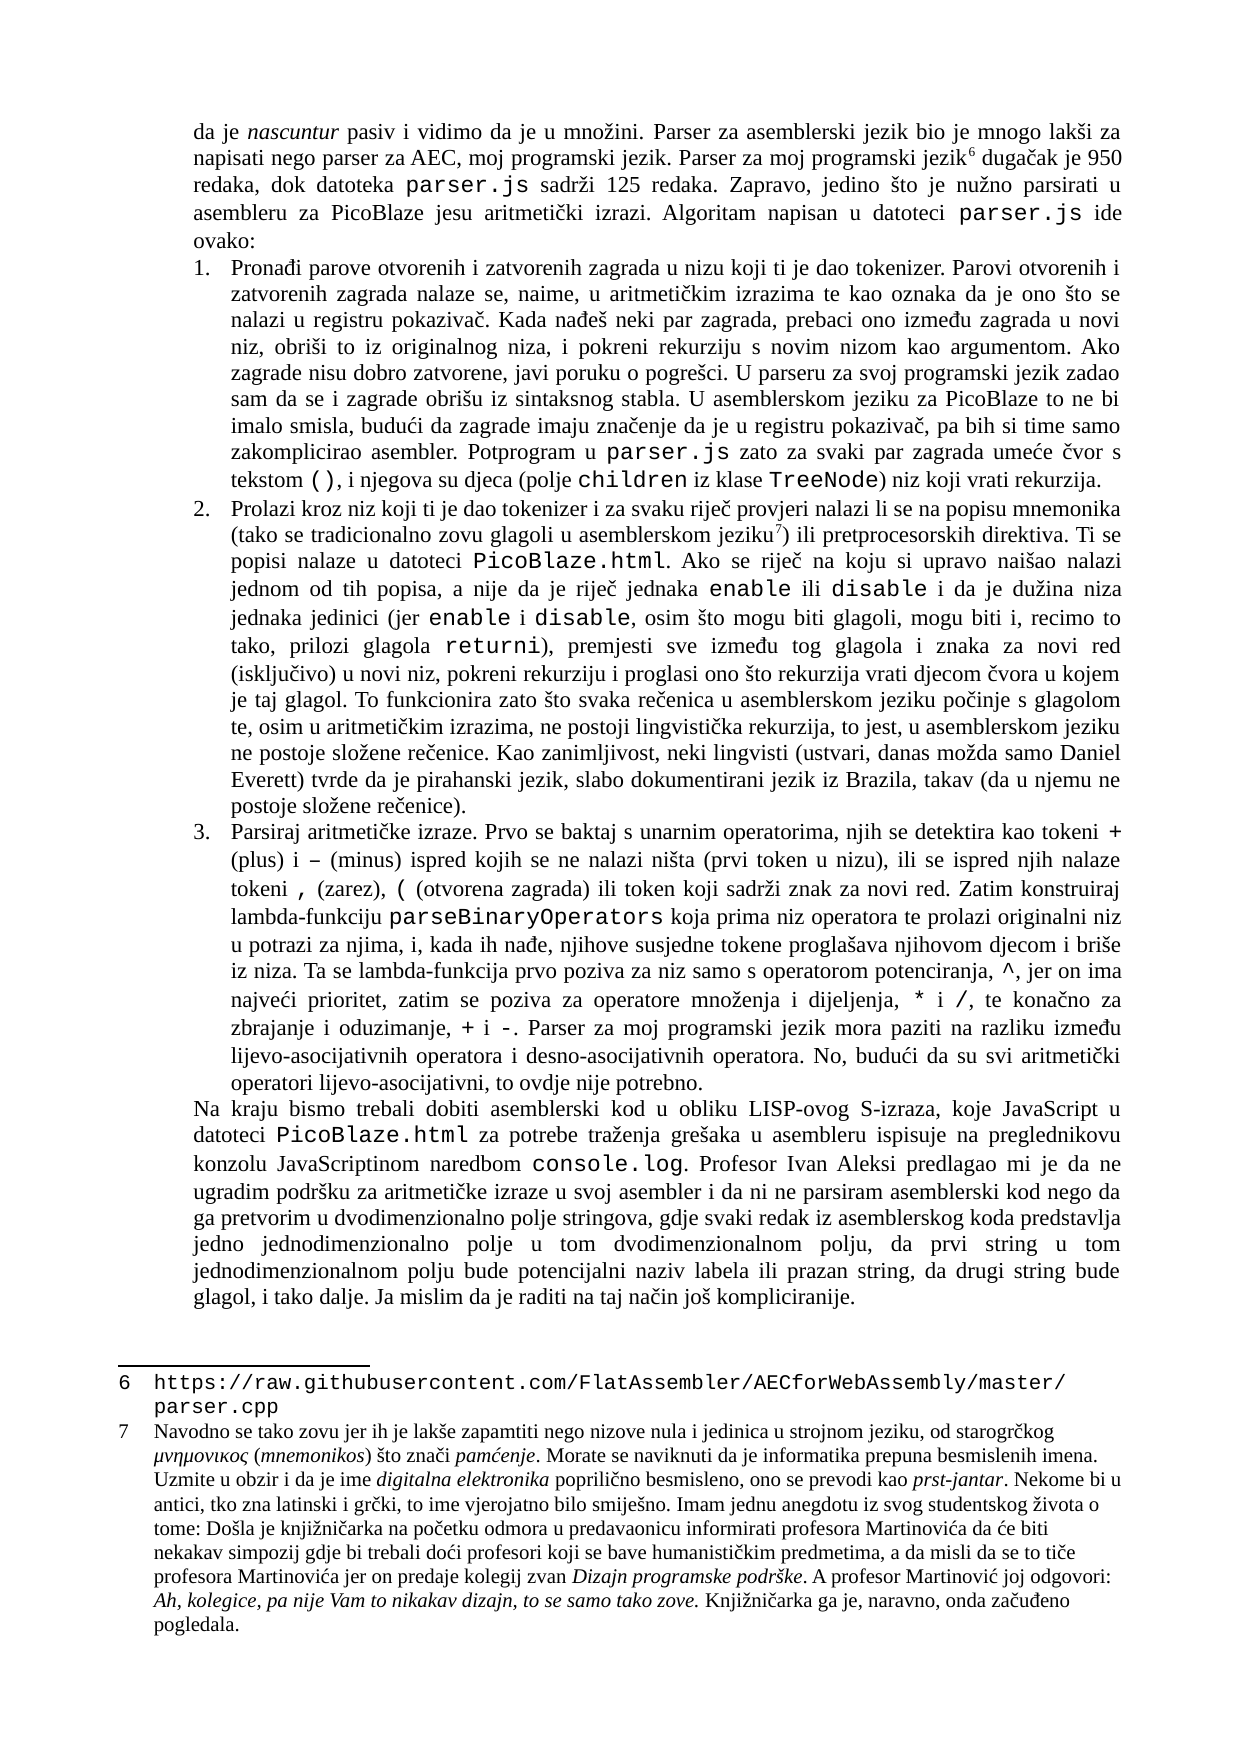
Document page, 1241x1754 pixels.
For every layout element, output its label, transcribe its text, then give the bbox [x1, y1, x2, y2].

list Prolazi kroz niz koji ti je dao tokenizer i za svaku riječ provjeri nalazi li se na popisu mnemonika (tako se tradicionalno zovu glagoli u asemblerskom jeziku) ili pretprocesorskih direktiva. Ti se popisi nalaze u datoteci PicoBlaze.html. Ako se riječ na koju si upravo naišao nalazi jednom od tih popisa, a nije da je riječ jednaka enable ili disable i da je dužina niza jednaka jedinici (jer enable i disable, osim što mogu biti glagoli, mogu biti i, recimo to tako, prilozi glagola returni), premjesti sve između tog glagola i znaka za novi red (isključivo) u novi niz, pokreni rekurziju i proglasi ono što rekurzija vrati djecom čvora u kojem je taj glagol. To funkcionira zato što svaka rečenica u asemblerskom jeziku počinje s glagolom te, osim u aritmetičkim izrazima, ne postoji lingvistička rekurzija, to jest, u asemblerskom jeziku ne postoje složene rečenice. Kao zanimljivost, neki lingvisti (ustvari, danas možda samo Daniel Everett) tvrde da je pirahanski jezik, slabo dokumentirani jezik iz Brazila, takav (da u njemu ne postoje složene rečenice). [193, 494, 1122, 818]
text Na kraju bismo trebali dobiti asemblerski kod u obliku LISP-ovog S-izraza, koje JavaScript u datoteci PicoBlaze.html za potrebe traženja grešaka u asembleru ispisuje na preglednikovu konzolu JavaScriptinom naredbom console.log. Profesor Ivan Aleksi predlagao mi je da ne ugradim podršku za aritmetičke izraze u svoj asembler i da ni ne parsiram asemblerski kod nego da ga pretvorim u dvodimenzionalno polje stringova, gdje svaki redak iz asemblerskog koda predstavlja jedno jednodimenzionalno polje u tom dvodimenzionalnom polju, da prvi string u tom jednodimenzionalnom polju bude potencijalni naziv labela ili prazan string, da drugi string bude glagol, i tako dalje. Ja mislim da je raditi na taj način još kompliciranije. [193, 1095, 1122, 1309]
list Parsiraj aritmetičke izraze. Prvo se baktaj s unarnim operatorima, njih se detektira kao tokeni + (plus) i – (minus) ispred kojih se ne nalazi ništa (prvi token u nizu), ili se ispred njih nalaze tokeni , (zarez), ( (otvorena zagrada) ili token koji sadrži znak za novi red. Zatim konstruiraj lambda-funkciju parseBinaryOperators koja prima niz operatora te prolazi originalni niz u potrazi za njima, i, kada ih nađe, njihove susjedne tokene proglašava njihovom djecom i briše iz niza. Ta se lambda-funkcija prvo poziva za niz samo s operatorom potenciranja, ^, jer on ima najveći prioritet, zatim se poziva za operatore množenja i dijeljenja, * i /, te konačno za zbrajanje i oduzimanje, + i -. Parser za moj programski jezik mora paziti na razliku između lijevo-asocijativnih operatora i desno-asocijativnih operatora. No, budući da su svi aritmetički operatori lijevo-asocijativni, to ovdje nije potrebno. [193, 818, 1122, 1095]
list da je nascuntur pasiv i vidimo da je u množini. Parser za asemblerski jezik bio je mnogo lakši za napisati nego parser za AEC, moj programski jezik. Parser za moj programski jezik dugačak je 950 redaka, dok datoteka parser.js sadrži 125 redaka. Zapravo, jedino što je nužno parsirati u asembleru za PicoBlaze jesu aritmetički izrazi. Algoritam napisan u datoteci parser.js ide ovako: [156, 118, 1122, 254]
list Pronađi parove otvorenih i zatvorenih zagrada u nizu koji ti je dao tokenizer. Parovi otvorenih i zatvorenih zagrada nalaze se, naime, u aritmetičkim izrazima te kao oznaka da je ono što se nalazi u registru pokazivač. Kada nađeš neki par zagrada, prebaci ono između zagrada u novi niz, obriši to iz originalnog niza, i pokreni rekurziju s novim nizom kao argumentom. Ako zagrade nisu dobro zatvorene, javi poruku o pogrešci. U parseru za svoj programski jezik zadao sam da se i zagrade obrišu iz sintaksnog stabla. U asemblerskom jeziku za PicoBlaze to ne bi imalo smisla, budući da zagrade imaju značenje da je u registru pokazivač, pa bih si time samo zakomplicirao asembler. Potprogram u parser.js zato za svaki par zagrada umeće čvor s tekstom (), i njegova su djeca (polje children iz klase TreeNode) niz koji vrati rekurzija. [193, 254, 1122, 494]
list Navodno se tako zovu jer ih je lakše zapamtiti nego nizove nula i jedinica u strojnom jeziku, od starogrčkog μνημονικος (mnemonikos) što znači pamćenje. Morate se naviknuti da je informatika prepuna besmislenih imena. Uzmite u obzir i da je ime digitalna elektronika poprilično besmisleno, ono se prevodi kao prst-jantar. Nekome bi u antici, tko zna latinski i grčki, to ime vjerojatno bilo smiješno. Imam jednu anegdotu iz svog studentskog života o tome: Došla je knjižničarka na početku odmora u predavaonicu informirati profesora Martinovića da će biti nekakav simpozij gdje bi trebali doći profesori koji se bave humanističkim predmetima, a da misli da se to tiče profesora Martinovića jer on predaje kolegij zvan Dizajn programske podrške. A profesor Martinović joj odgovori: Ah, kolegice, pa nije Vam to nikakav dizajn, to se samo tako zove. Knjižničarka ga je, naravno, onda začuđeno pogledala. [118, 1419, 1122, 1636]
list https://raw.githubusercontent.com/FlatAssembler/AECforWebAssembly/master/parser.cpp [118, 1372, 1122, 1419]
